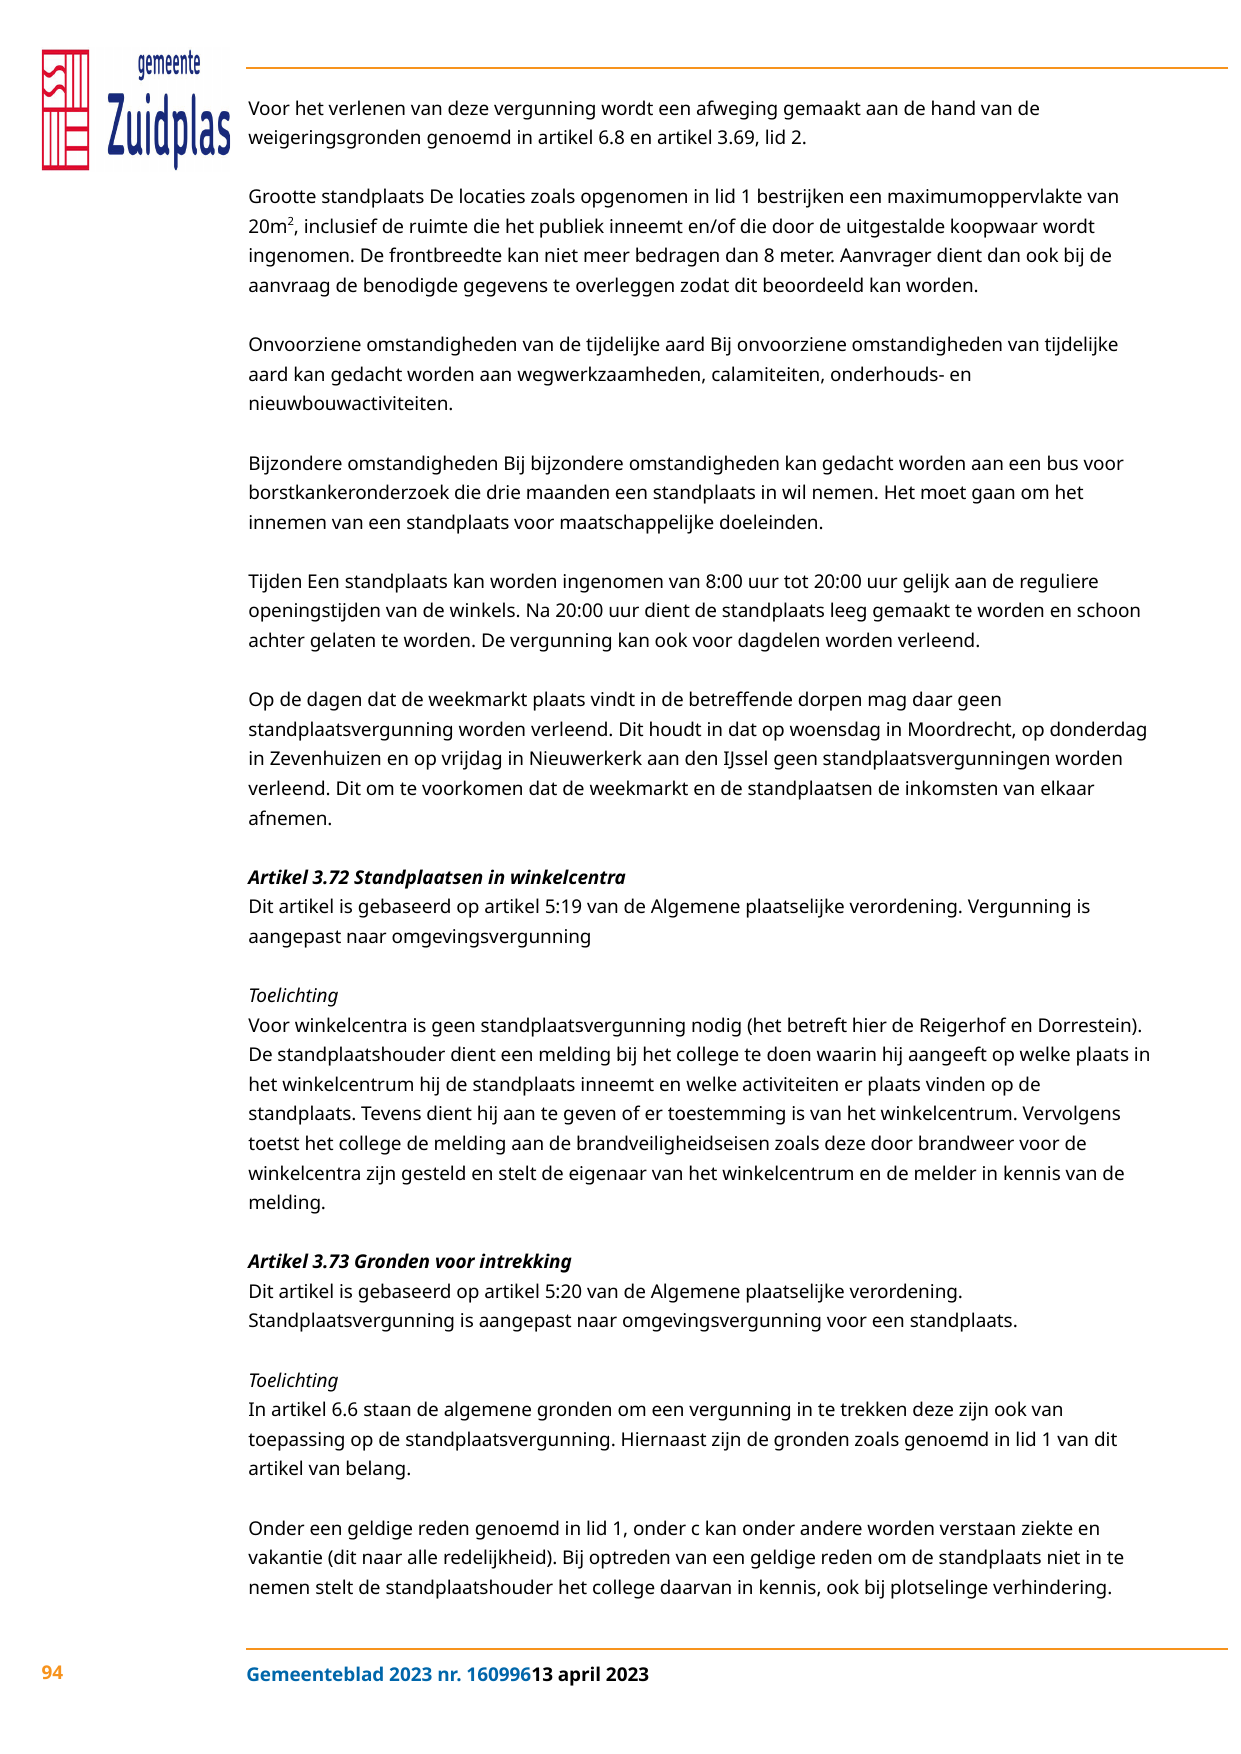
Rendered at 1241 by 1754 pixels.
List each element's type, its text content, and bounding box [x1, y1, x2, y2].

text Op de dagen dat de weekmarkt plaats vindt in de betreffende dorpen mag daar geen standplaatsvergunning worden verleend. Dit houdt in dat op woensdag in Moordrecht, op donderdag in Zevenhuizen en op vrijdag in Nieuwerkerk aan den IJssel geen standplaatsvergunningen worden verleend. Dit om te voorkomen dat de weekmarkt en de standplaatsen de inkomsten van elkaar afnemen. [248, 686, 1152, 831]
text Onder een geldige reden genoemd in lid 1, onder c kan onder andere worden verstaan ziekte en vakantie (dit naar alle redelijkheid). Bij optreden van een geldige reden om de standplaats niet in te nemen stelt de standplaatshouder het college daarvan in kennis, ook bij plotselinge verhindering. [248, 1515, 1152, 1600]
text Onvoorziene omstandigheden van de tijdelijke aard Bij onvoorziene omstandigheden van tijdelijke aard kan gedacht worden aan wegwerkzaamheden, calamiteiten, onderhouds- en nieuwbouwactiviteiten. [248, 331, 1152, 416]
text Voor winkelcentra is geen standplaatsvergunning nodig (het betreft hier de Reigerhof en Dorrestein). De standplaatshouder dient een melding bij het college te doen waarin hij aangeeft op welke plaats in het winkelcentrum hij de standplaats inneemt en welke activiteiten er plaats vinden op de standplaats. Tevens dient hij aan te geven of er toestemming is van het winkelcentrum. Vervolgens toetst het college de melding aan de brandveiligheidseisen zoals deze door brandweer voor de winkelcentra zijn gesteld en stelt de eigenaar van het winkelcentrum en de melder in kennis van de melding. [248, 1012, 1152, 1215]
picture [41, 47, 231, 172]
text Grootte standplaats De locaties zoals opgenomen in lid 1 bestrijken een maximumoppervlakte van 20m2, inclusief de ruimte die het publiek inneemt en/of die door de uitgestalde koopwaar wordt ingenomen. De frontbreedte kan niet meer bedragen dan 8 meter. Aanvrager dient dan ook bij de aanvraag de benodigde gegevens te overleggen zodat dit beoordeeld kan worden. [248, 183, 1152, 298]
text In artikel 6.6 staan de algemene gronden om een vergunning in te trekken deze zijn ook van toepassing op de standplaatsvergunning. Hiernaast zijn de gronden zoals genoemd in lid 1 van dit artikel van belang. [248, 1396, 1152, 1481]
text Artikel 3.72 Standplaatsen in winkelcentra [248, 864, 1152, 890]
text Dit artikel is gebaseerd op artikel 5:20 van de Algemene plaatselijke verordening. Standplaatsvergunning is aangepast naar omgevingsvergunning voor een standplaats. [248, 1278, 1152, 1333]
text Tijden Een standplaats kan worden ingenomen van 8:00 uur tot 20:00 uur gelijk aan de reguliere openingstijden van de winkels. Na 20:00 uur dient de standplaats leeg gemaakt te worden en schoon achter gelaten te worden. De vergunning kan ook voor dagdelen worden verleend. [248, 568, 1152, 653]
text Toelichting [248, 982, 1152, 1008]
text Voor het verlenen van deze vergunning wordt een afweging gemaakt aan de hand van de weigeringsgronden genoemd in artikel 6.8 en artikel 3.69, lid 2. [248, 95, 1152, 150]
text Dit artikel is gebaseerd op artikel 5:19 van de Algemene plaatselijke verordening. Vergunning is aangepast naar omgevingsvergunning [248, 893, 1152, 949]
text Bijzondere omstandigheden Bij bijzondere omstandigheden kan gedacht worden aan een bus voor borstkankeronderzoek die drie maanden een standplaats in wil nemen. Het moet gaan om het innemen van een standplaats voor maatschappelijke doeleinden. [248, 450, 1152, 535]
text Artikel 3.73 Gronden voor intrekking [248, 1248, 1152, 1274]
text Toelichting [248, 1367, 1152, 1393]
